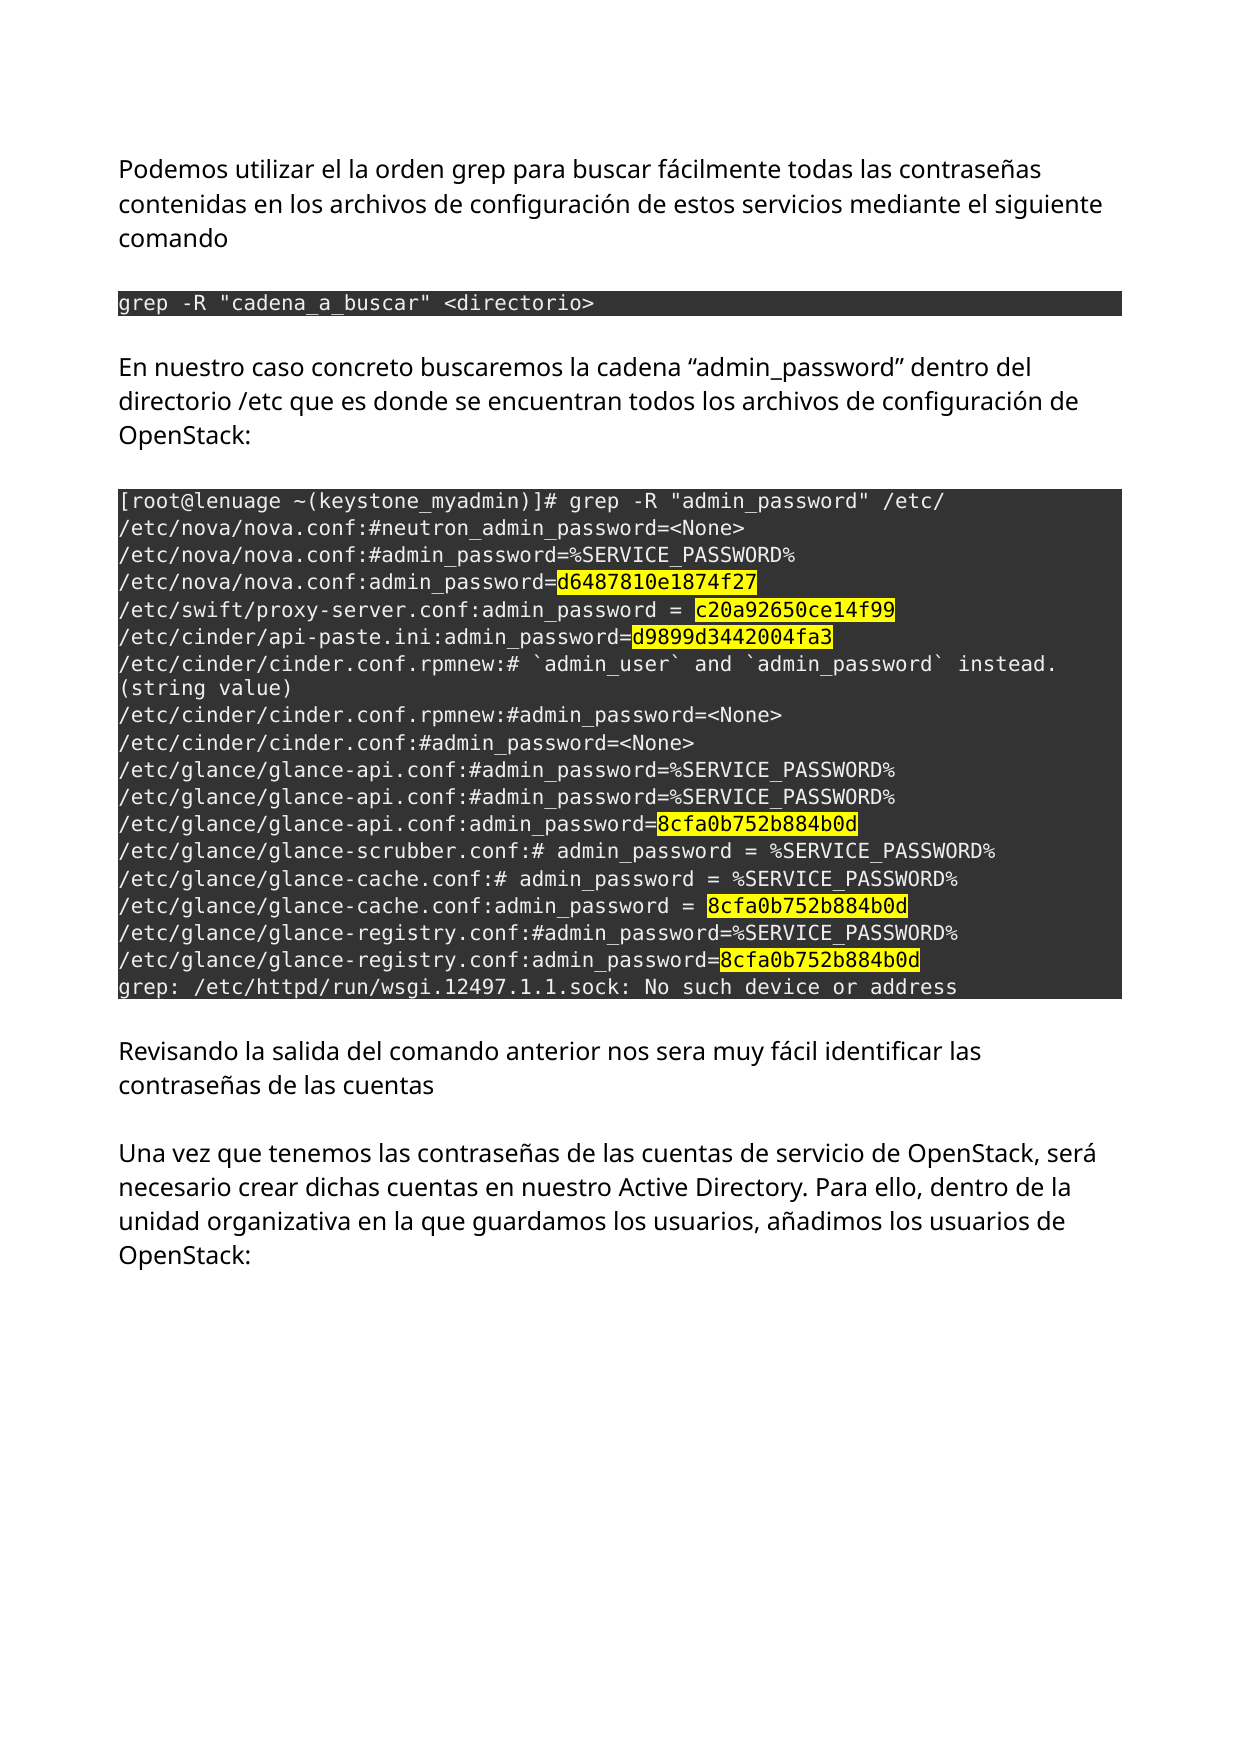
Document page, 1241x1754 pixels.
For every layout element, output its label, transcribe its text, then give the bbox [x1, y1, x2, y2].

text /etc/cinder/cinder.conf.rpmnew:#admin_password=<None> [118, 703, 1122, 728]
text Podemos utilizar el la orden grep para buscar fácilmente todas las contraseñas contenidas en los archivos de configuración de estos servicios mediante el siguiente comando [118, 152, 1122, 254]
text /etc/glance/glance-scrubber.conf:# admin_password = %SERVICE_PASSWORD% [118, 839, 1122, 864]
text /etc/swift/proxy-server.conf:admin_password = c20a92650ce14f99 [118, 598, 1122, 622]
text /etc/cinder/cinder.conf.rpmnew:# `admin_user` and `admin_password` instead. (string value) [118, 652, 1122, 701]
text Revisando la salida del comando anterior nos sera muy fácil identificar las contraseñas de las cuentas [118, 1034, 1122, 1102]
text /etc/glance/glance-api.conf:admin_password=8cfa0b752b884b0d [118, 812, 1122, 836]
text /etc/glance/glance-cache.conf:admin_password = 8cfa0b752b884b0d [118, 894, 1122, 918]
text /etc/cinder/api-paste.ini:admin_password=d9899d3442004fa3 [118, 625, 1122, 649]
text [root@lenuage ~(keystone_myadmin)]# grep -R "admin_password" /etc/ [118, 489, 1122, 513]
text /etc/glance/glance-api.conf:#admin_password=%SERVICE_PASSWORD% [118, 758, 1122, 782]
text grep: /etc/httpd/run/wsgi.12497.1.1.sock: No such device or address [118, 975, 1122, 999]
text /etc/nova/nova.conf:#admin_password=%SERVICE_PASSWORD% [118, 543, 1122, 567]
text /etc/glance/glance-registry.conf:#admin_password=%SERVICE_PASSWORD% [118, 921, 1122, 945]
text /etc/cinder/cinder.conf:#admin_password=<None> [118, 731, 1122, 755]
text /etc/glance/glance-registry.conf:admin_password=8cfa0b752b884b0d [118, 948, 1122, 972]
text grep -R "cadena_a_buscar" <directorio> [118, 291, 1122, 316]
text /etc/glance/glance-cache.conf:# admin_password = %SERVICE_PASSWORD% [118, 867, 1122, 891]
text /etc/nova/nova.conf:admin_password=d6487810e1874f27 [118, 570, 1122, 595]
text /etc/nova/nova.conf:#neutron_admin_password=<None> [118, 516, 1122, 540]
text /etc/glance/glance-api.conf:#admin_password=%SERVICE_PASSWORD% [118, 785, 1122, 809]
text En nuestro caso concreto buscaremos la cadena “admin_password” dentro del directorio /etc que es donde se encuentran todos los archivos de configuración de OpenStack: [118, 350, 1122, 452]
text Una vez que tenemos las contraseñas de las cuentas de servicio de OpenStack, será necesario crear dichas cuentas en nuestro Active Directory. Para ello, dentro de la unidad organizativa en la que guardamos los usuarios, añadimos los usuarios de OpenStack: [118, 1136, 1122, 1272]
